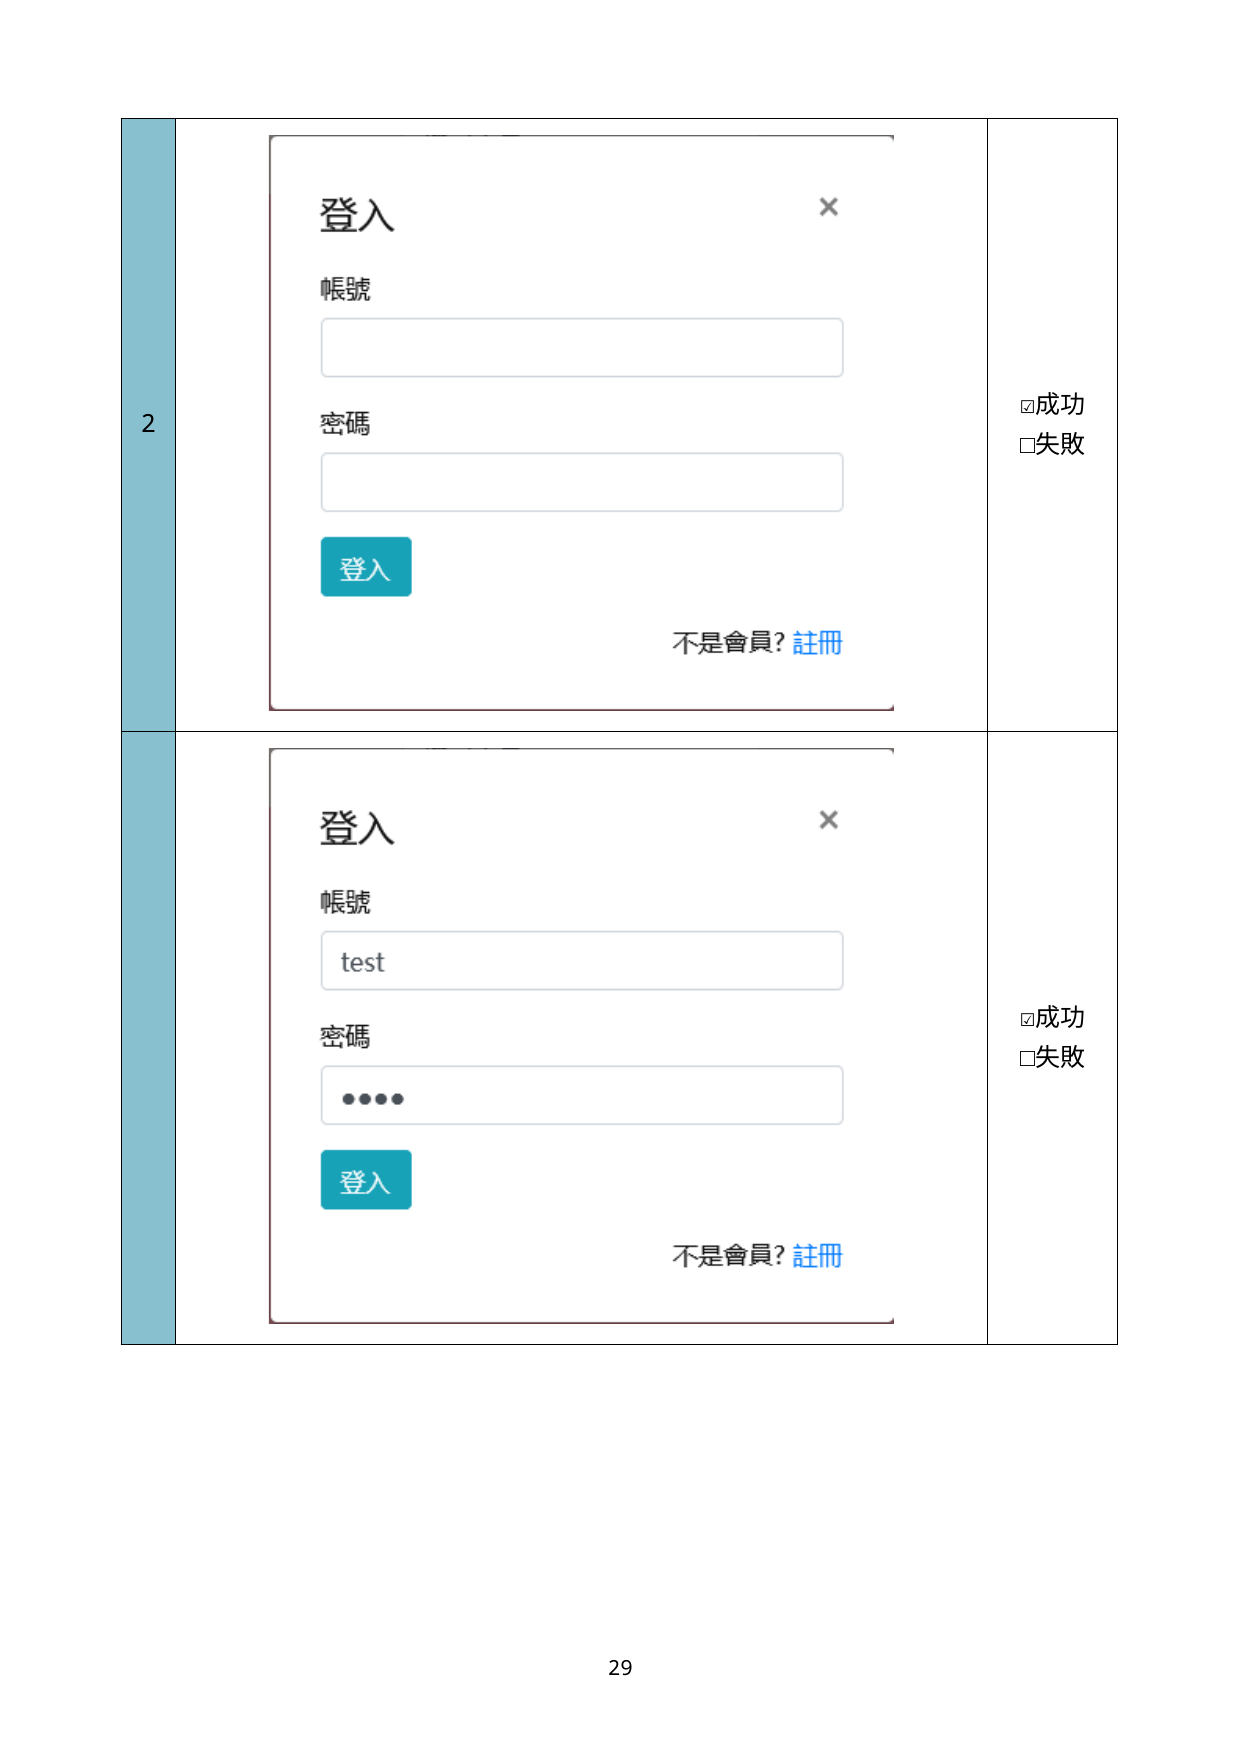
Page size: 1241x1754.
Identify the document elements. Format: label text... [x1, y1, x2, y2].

table_cell 2 [122, 119, 175, 731]
table_cell ☑成功 □失敗 [988, 732, 1117, 1344]
table_cell [122, 732, 175, 1344]
table_cell ☑成功 □失敗 [988, 119, 1117, 731]
table_cell [176, 119, 987, 731]
picture [268, 135, 894, 711]
table_cell [176, 732, 987, 1344]
picture [268, 748, 894, 1324]
